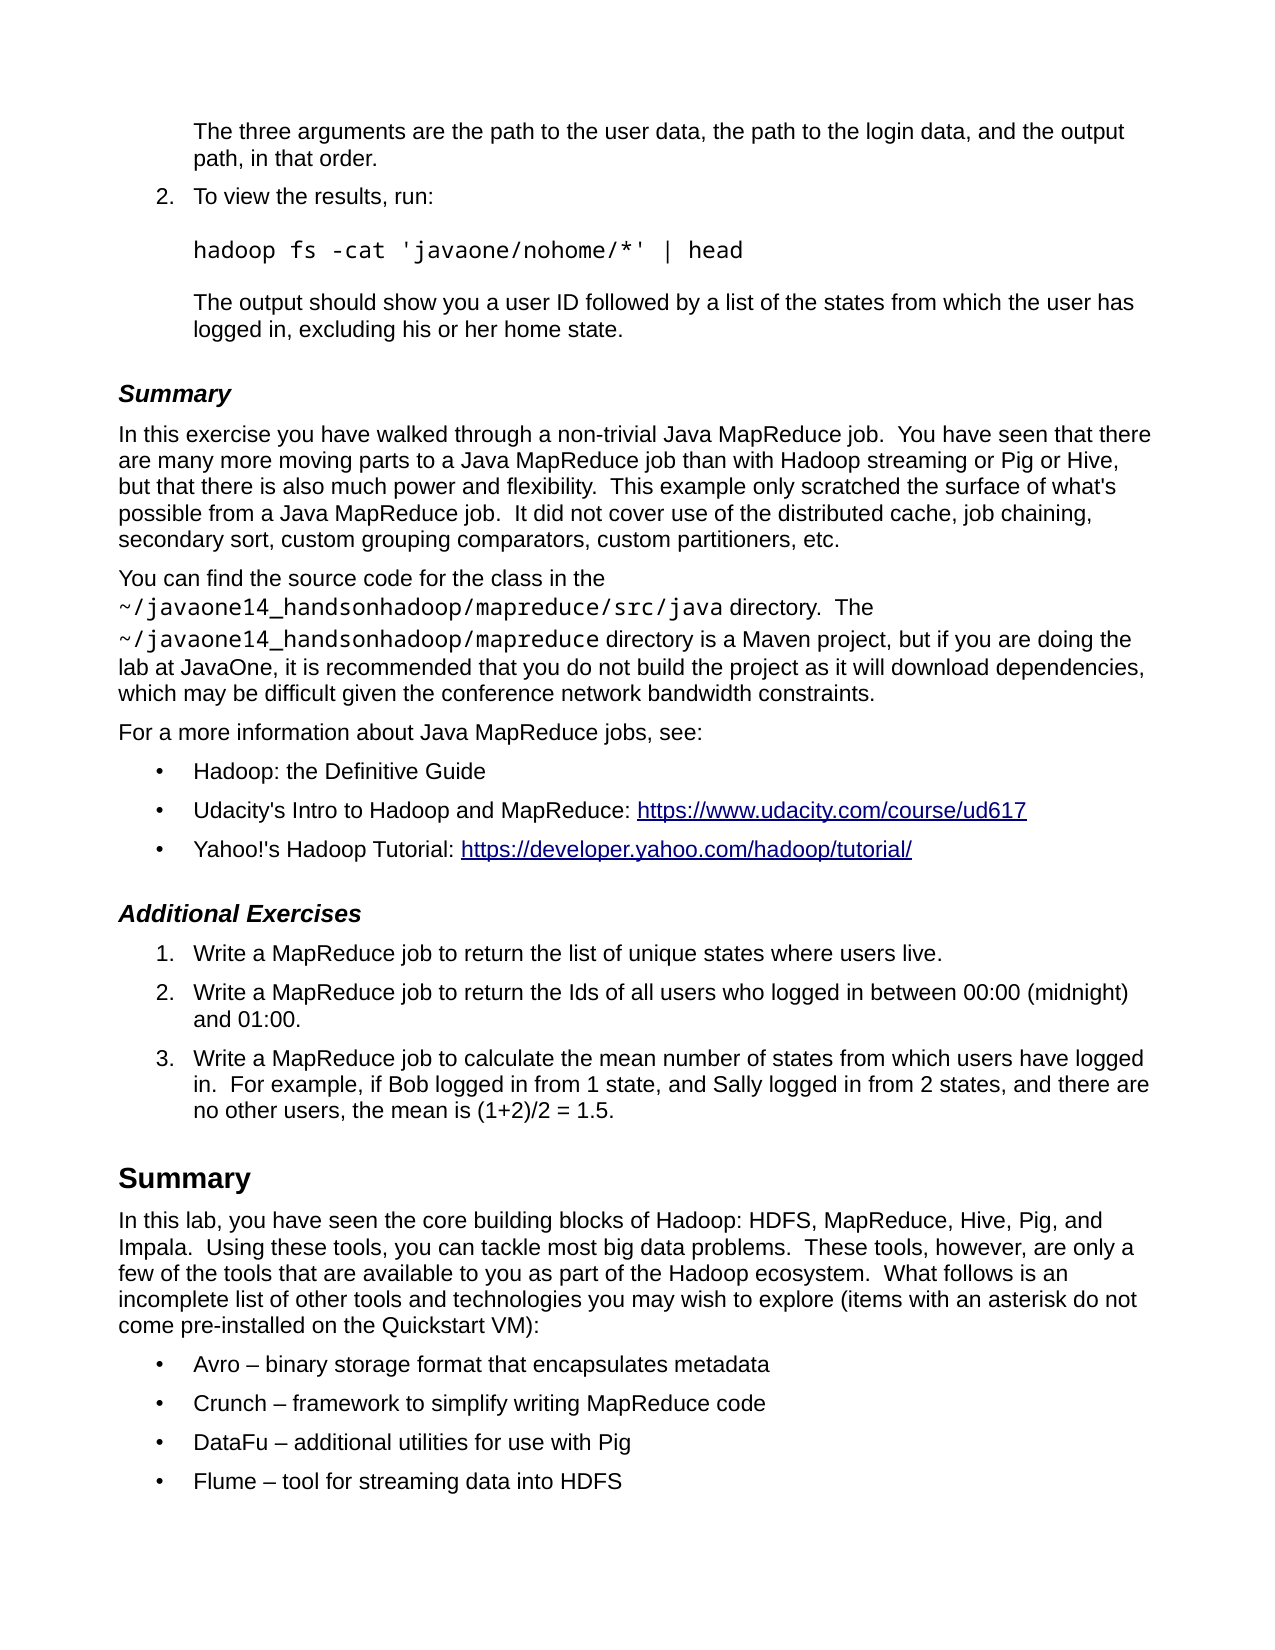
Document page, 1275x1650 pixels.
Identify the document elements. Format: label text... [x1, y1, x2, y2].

list The output should show you a user ID followed by a list of the states from which the user has logged in, excluding his or her home state. [156, 289, 1157, 342]
list To view the results, run: [156, 183, 1157, 210]
list Hadoop: the Definitive Guide [156, 758, 1157, 784]
list Avro – binary storage format that encapsulates metadata [156, 1351, 1157, 1378]
text You can find the source code for the class in the ~/javaone14_handsonhadoop/mapreduce/src/java directory. The ~/javaone14_handsonhadoop/mapreduce directory is a Maven project, but if you are doing the lab at JavaOne, it is recommended that you do not build the project as it will download dependencies, which may be difficult given the conference network bandwidth constraints. [118, 565, 1157, 706]
subtitle Additional Exercises [118, 899, 1157, 928]
list hadoop fs -cat 'javaone/nohome/*' | head [156, 234, 1157, 265]
list Write a MapReduce job to return the Ids of all users who logged in between 00:00 (midnight) and 01:00. [156, 979, 1157, 1032]
list Write a MapReduce job to return the list of unique states where users live. [156, 940, 1157, 967]
subtitle Summary [118, 379, 1157, 408]
text For a more information about Java MapReduce jobs, see: [118, 719, 1157, 745]
list The three arguments are the path to the user data, the path to the login data, and the output path, in that order. [156, 118, 1157, 171]
text In this exercise you have walked through a non-trivial Java MapReduce job. You have seen that there are many more moving parts to a Java MapReduce job than with Hadoop streaming or Pig or Hive, but that there is also much power and flexibility. This example only scratched the surface of what's possible from a Java MapReduce job. It did not cover use of the distributed cache, job chaining, secondary sort, custom grouping comparators, custom partitioners, etc. [118, 421, 1157, 552]
subtitle Summary [118, 1161, 1157, 1194]
list DataFu – additional utilities for use with Pig [156, 1429, 1157, 1455]
list Crunch – framework to simplify writing MapReduce code [156, 1390, 1157, 1417]
text In this lab, you have seen the core building blocks of Hadoop: HDFS, MapReduce, Hive, Pig, and Impala. Using these tools, you can tackle most big data problems. These tools, however, are only a few of the tools that are available to you as part of the Hadoop ecosystem. What follows is an incomplete list of other tools and technologies you may wish to explore (items with an asterisk do not come pre-installed on the Quickstart VM): [118, 1207, 1157, 1339]
list Flume – tool for streaming data into HDFS [156, 1468, 1157, 1494]
list Yahoo!'s Hadoop Tutorial: https://developer.yahoo.com/hadoop/tutorial/ [156, 836, 1157, 862]
list Write a MapReduce job to calculate the mean number of states from which users have logged in. For example, if Bob logged in from 1 state, and Sally logged in from 2 states, and there are no other users, the mean is (1+2)/2 = 1.5. [156, 1044, 1157, 1123]
list Udacity's Intro to Hadoop and MapReduce: https://www.udacity.com/course/ud617 [156, 797, 1157, 823]
